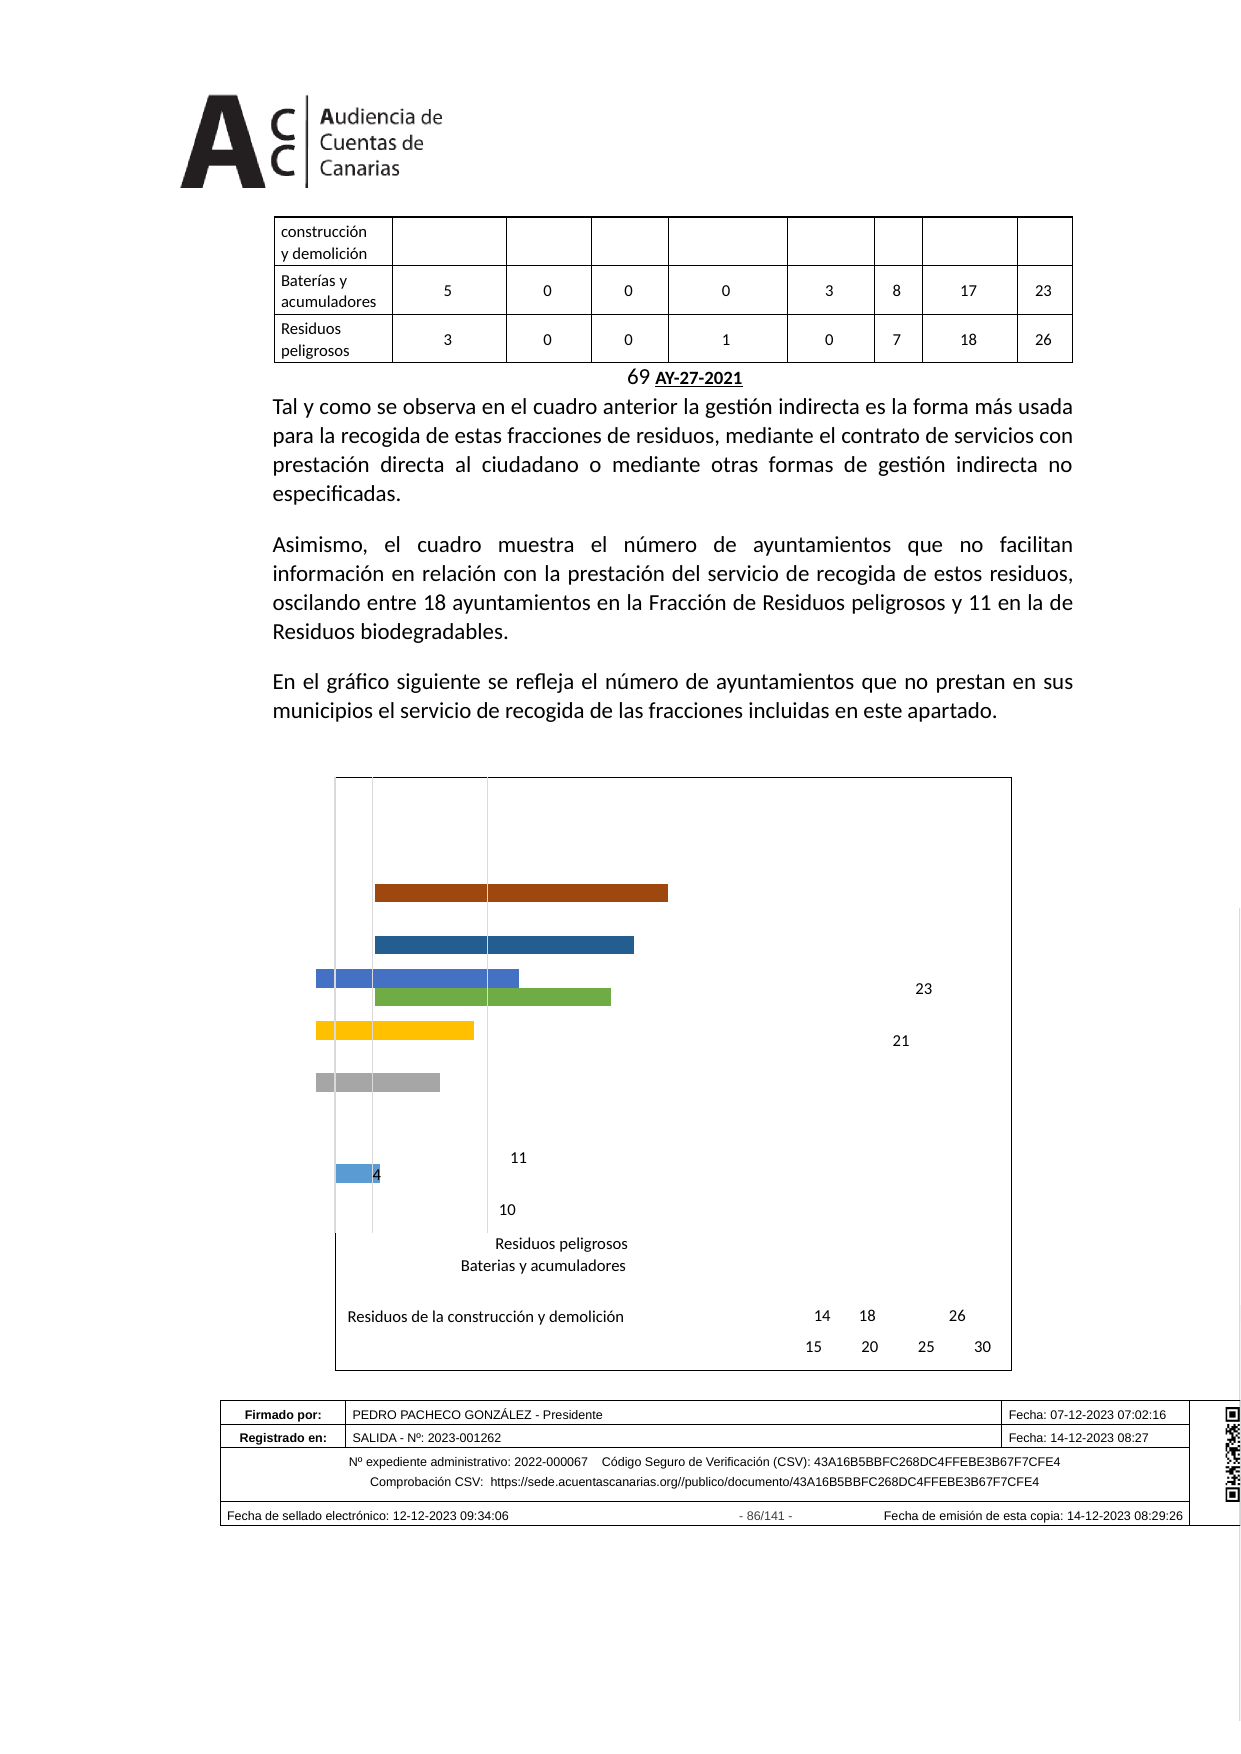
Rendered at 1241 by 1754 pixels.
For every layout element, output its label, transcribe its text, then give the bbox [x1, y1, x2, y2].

table_cell [373, 1106, 487, 1164]
table_header 14 15 [805, 778, 859, 1370]
table_header Residuos peligrosos Baterias y acumuladores Residuos de la construcción y demolición [336, 778, 805, 1370]
table_cell 4 [373, 1165, 487, 1233]
table_cell 1 [669, 315, 787, 362]
table_cell 0 [507, 266, 591, 313]
table_cell 0 [592, 315, 668, 362]
table_cell 5 [393, 266, 506, 313]
table_cell 23 [1018, 266, 1072, 313]
table_cell construcción y demolición [275, 218, 392, 265]
table_cell 3 [393, 315, 506, 362]
table_cell Residuos peligrosos [275, 315, 392, 362]
table_cell 18 [923, 315, 1017, 362]
subtitle 69 AY-27-2021 [627, 363, 1096, 390]
table_header 18 20 [859, 778, 892, 1370]
table_cell 17 [923, 266, 1017, 313]
text Tal y como se observa en el cuadro anterior la gestión indirecta es la forma más usada para la recogida de estas fracciones de residuos, mediante el contrato de servicios con prestación directa al ciudadano o mediante otras formas de gestión indirecta no especificadas. [272, 392, 1074, 508]
table_header [488, 778, 628, 884]
table_header 26 30 [949, 778, 1011, 1370]
table_cell [336, 1183, 372, 1233]
table_cell [875, 218, 922, 265]
table_cell 0 [669, 266, 787, 313]
table_header [373, 778, 487, 969]
table_header [336, 1092, 372, 1106]
table_header [373, 988, 487, 1106]
table_cell [923, 218, 1017, 265]
table_cell [336, 1106, 372, 1164]
table_header [488, 902, 628, 936]
table_cell Baterías y acumuladores [275, 266, 392, 313]
table_cell 8 [875, 266, 922, 313]
table_cell 0 [788, 315, 874, 362]
table_cell [393, 218, 506, 265]
table_cell 0 [592, 266, 668, 313]
text En el gráfico siguiente se refleja el número de ayuntamientos que no prestan en sus municipios el servicio de recogida de las fracciones incluidas en este apartado. [272, 667, 1074, 724]
table_cell 0 [507, 315, 591, 362]
table_header [336, 988, 372, 1021]
table_header 11 10 [488, 954, 628, 1233]
text Asimismo, el cuadro muestra el número de ayuntamientos que no facilitan información en relación con la prestación del servicio de recogida de estos residuos, oscilando entre 18 ayuntamientos en la Fracción de Residuos peligrosos y 11 en la de Residuos biodegradables. [272, 530, 1074, 645]
table_header [336, 1040, 372, 1073]
table_header [336, 778, 372, 969]
table_cell 26 [1018, 315, 1072, 362]
table_cell [1018, 218, 1072, 265]
table_cell [788, 218, 874, 265]
table_cell [592, 218, 668, 265]
table_cell [669, 218, 787, 265]
table_header 23 21 25 [893, 778, 949, 1370]
table_cell [507, 218, 591, 265]
table_cell 3 [788, 266, 874, 313]
table_cell 7 [875, 315, 922, 362]
